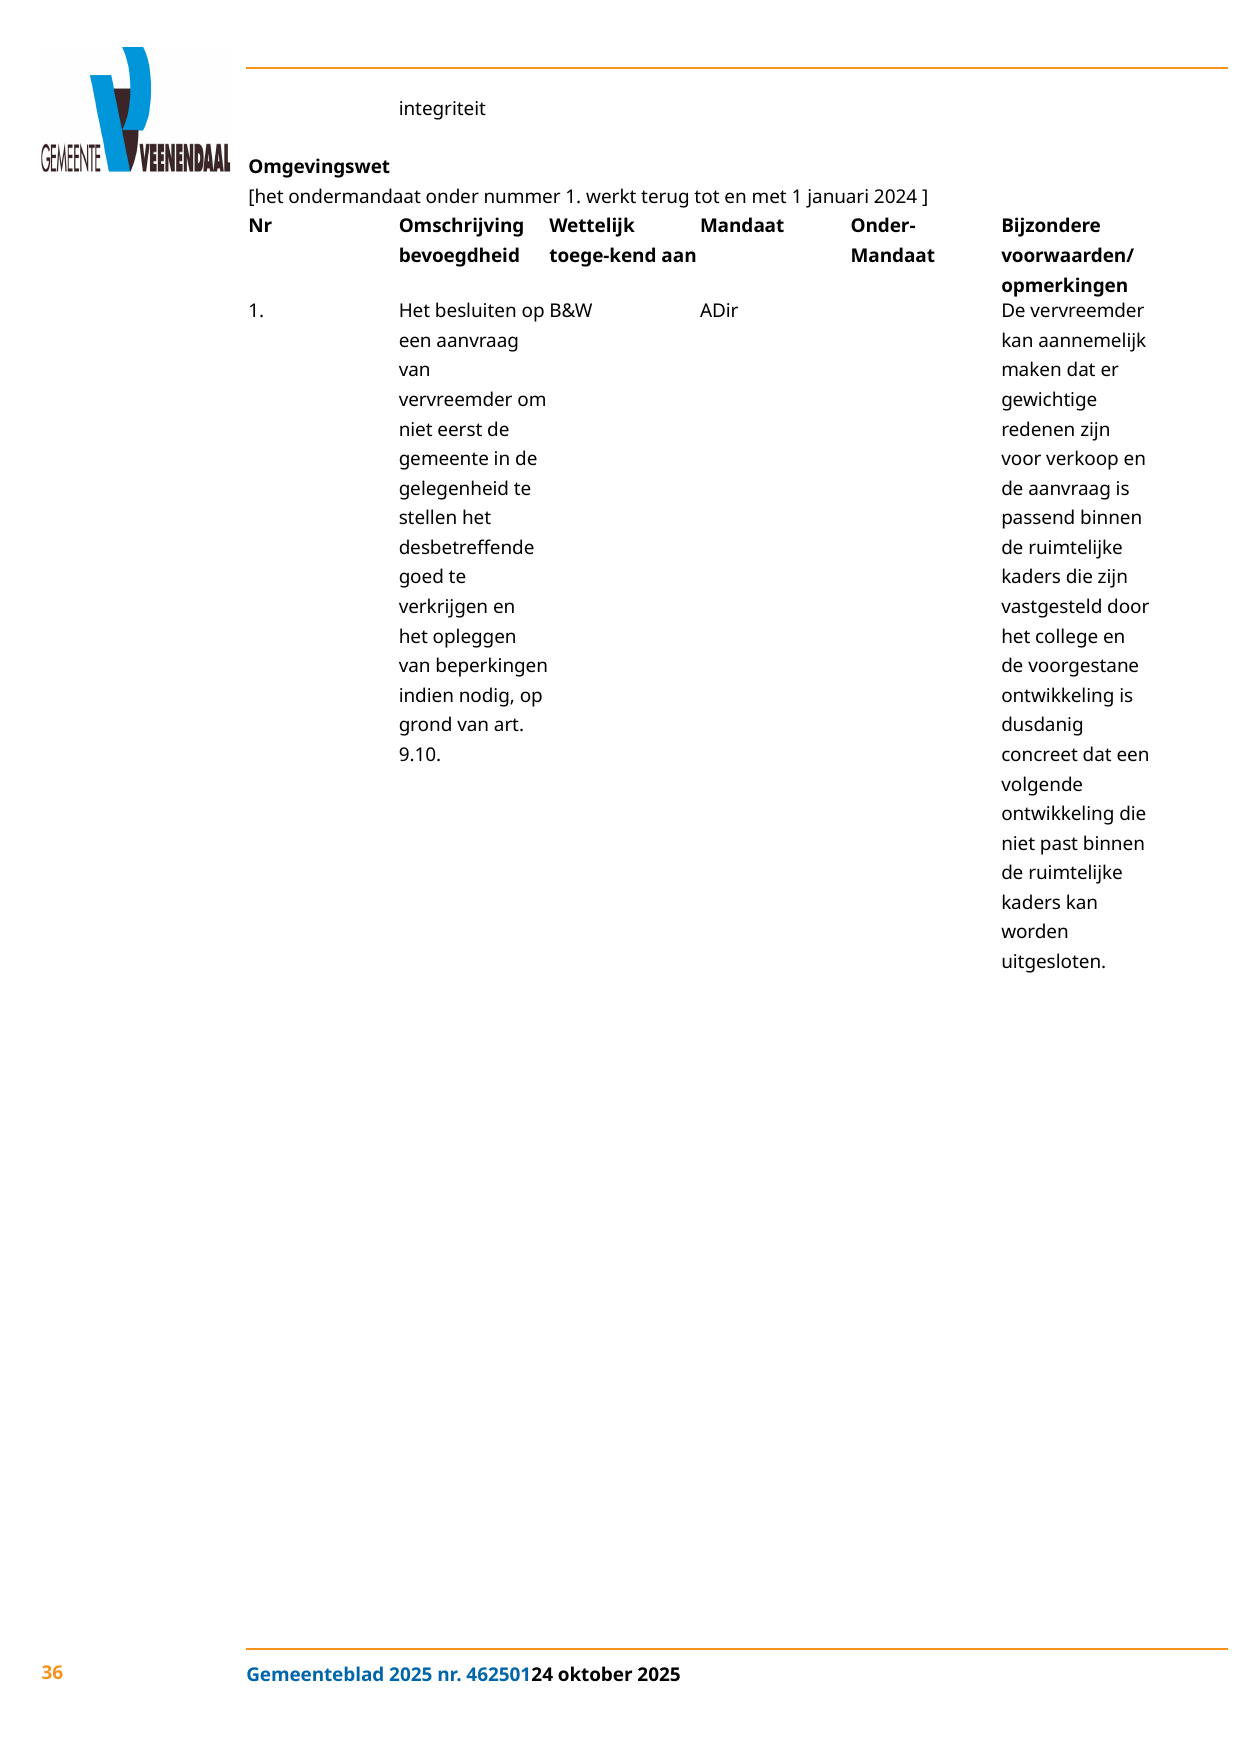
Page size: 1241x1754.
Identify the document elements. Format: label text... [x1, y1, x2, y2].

text [het ondermandaat onder nummer 1. werkt terug tot en met 1 januari 2024 ] [248, 183, 1152, 209]
table_cell ADir [700, 298, 850, 974]
table_cell [1001, 95, 1152, 121]
table_cell [850, 298, 1001, 974]
table_header Omschrijving bevoegdheid [399, 213, 549, 297]
table_header Onder- Mandaat [850, 213, 1001, 297]
table_cell [248, 95, 398, 121]
table_cell 1. [248, 298, 398, 974]
text Omgevingswet [248, 153, 1152, 179]
table_header Nr [248, 213, 398, 297]
table_cell [549, 95, 700, 121]
table_header Bijzondere voorwaarden/ opmerkingen [1001, 213, 1152, 297]
table_cell B&W [549, 298, 700, 974]
table_cell [700, 95, 850, 121]
picture [123, 47, 231, 172]
table_header Mandaat [700, 213, 850, 297]
table_cell Het besluiten op een aanvraag van vervreemder om niet eerst de gemeente in de gelegenheid te stellen het desbetreffende goed te verkrijgen en het opleggen van beperkingen indien nodig, op grond van art. 9.10. [399, 298, 549, 974]
table_cell De vervreemder kan aannemelijk maken dat er gewichtige redenen zijn voor verkoop en de aanvraag is passend binnen de ruimtelijke kaders die zijn vastgesteld door het college en de voorgestane ontwikkeling is dusdanig concreet dat een volgende ontwikkeling die niet past binnen de ruimtelijke kaders kan worden uitgesloten. [1001, 298, 1152, 974]
table_header Wettelijk toege-kend aan [549, 213, 700, 297]
table_cell [850, 95, 1001, 121]
picture [41, 47, 130, 172]
table_cell integriteit [399, 95, 549, 121]
